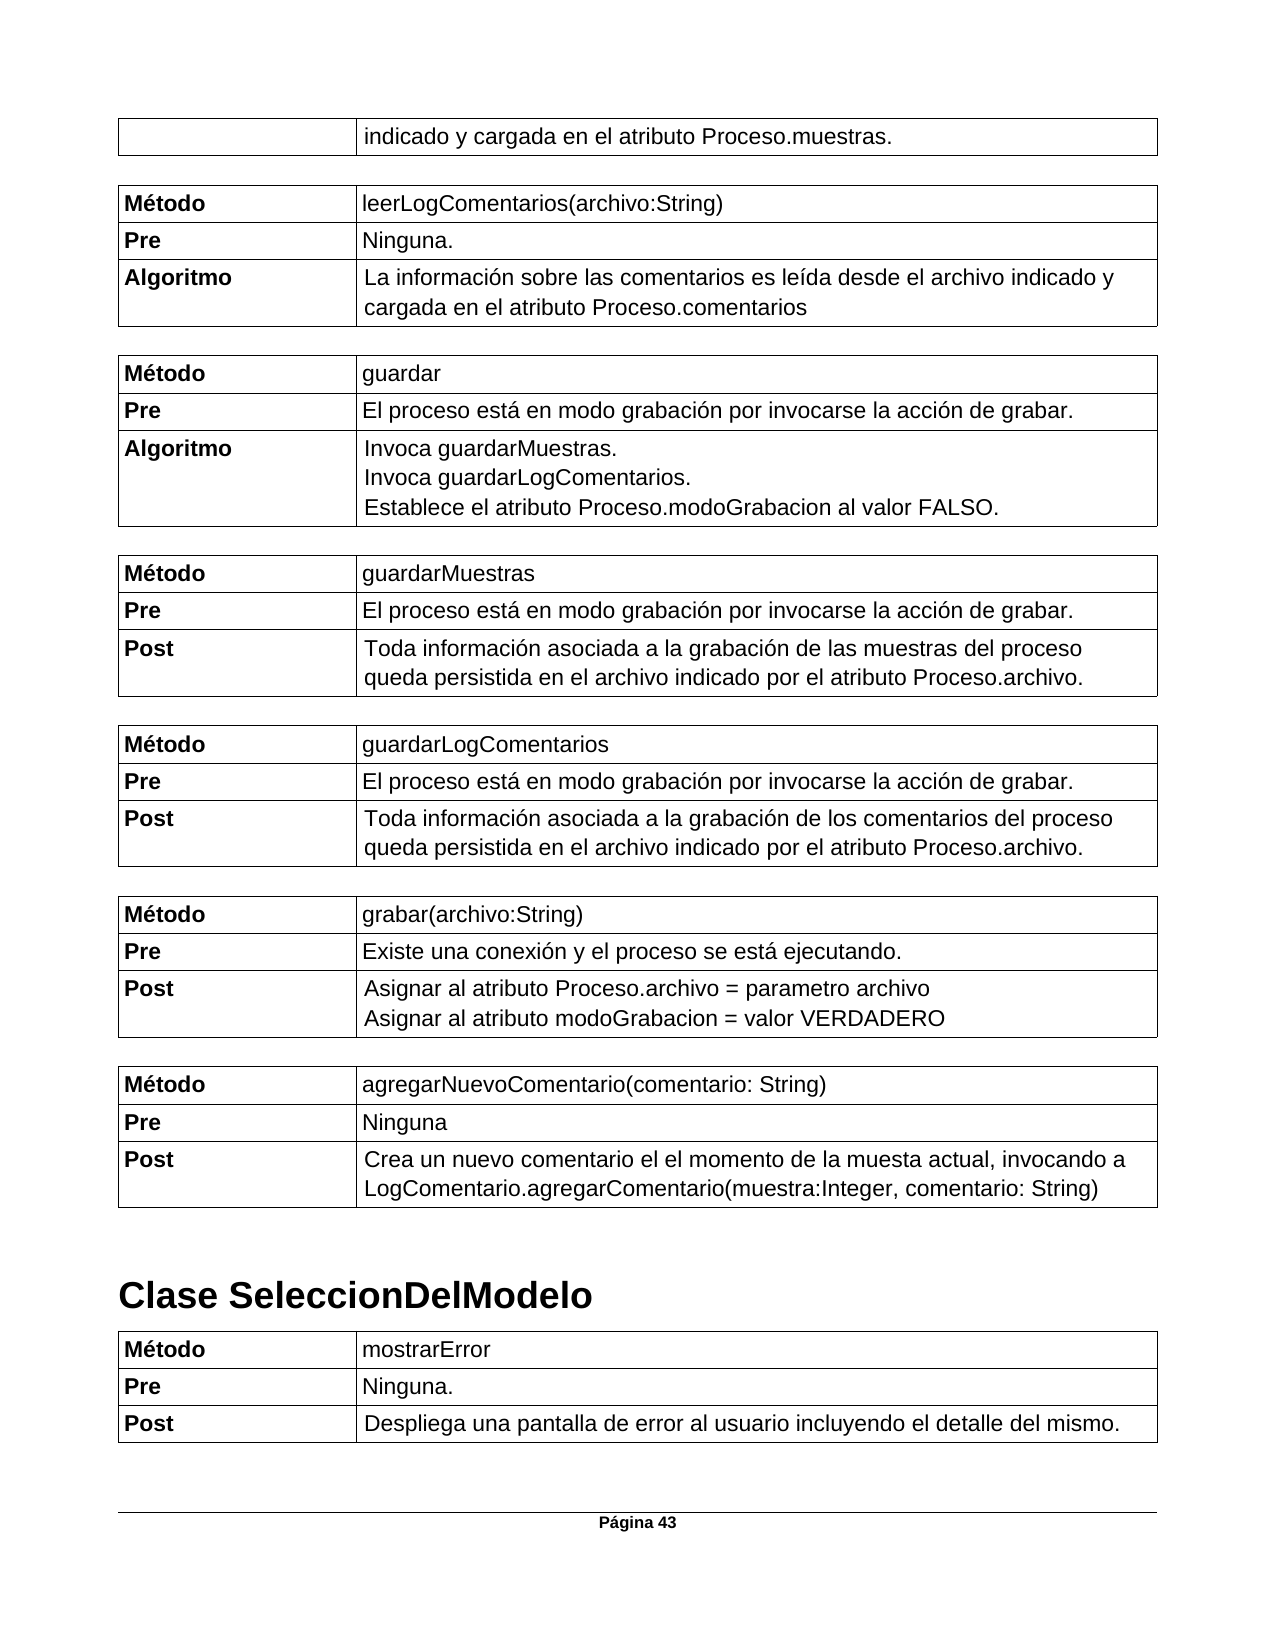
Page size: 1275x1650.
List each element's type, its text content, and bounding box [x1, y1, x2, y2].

table_cell Post [119, 630, 356, 696]
table_header Método [119, 726, 356, 763]
table_cell Toda información asociada a la grabación de las muestras del proceso queda persistida en el archivo indicado por el atributo Proceso.archivo. [357, 630, 1157, 696]
table_cell El proceso está en modo grabación por invocarse la acción de grabar. [357, 593, 1157, 629]
table_cell Ninguna. [357, 223, 1157, 259]
table_cell Pre [119, 1105, 356, 1141]
table_cell Pre [119, 223, 356, 259]
table_cell El proceso está en modo grabación por invocarse la acción de grabar. [357, 394, 1157, 429]
table_header Método [119, 356, 356, 392]
table_cell Asignar al atributo Proceso.archivo = parametro archivo Asignar al atributo modoGrabacion = valor VERDADERO [357, 971, 1157, 1037]
table_cell Post [119, 1142, 356, 1207]
table_header grabar(archivo:String) [357, 897, 1157, 933]
table_header leerLogComentarios(archivo:String) [357, 186, 1157, 222]
table_cell Invoca guardarMuestras. Invoca guardarLogComentarios. Establece el atributo Proceso.modoGrabacion al valor FALSO. [357, 431, 1157, 526]
table_cell Despliega una pantalla de error al usuario incluyendo el detalle del mismo. [357, 1406, 1157, 1442]
table_header guardarLogComentarios [357, 726, 1157, 763]
table_cell Ninguna. [357, 1369, 1157, 1405]
table_header mostrarError [357, 1332, 1157, 1368]
table_cell Post [119, 801, 356, 866]
table_cell Existe una conexión y el proceso se está ejecutando. [357, 934, 1157, 970]
table_header Método [119, 897, 356, 933]
table_cell Ninguna [357, 1105, 1157, 1141]
table_cell La información sobre las comentarios es leída desde el archivo indicado y cargada en el atributo Proceso.comentarios [357, 260, 1157, 326]
table_cell Toda información asociada a la grabación de los comentarios del proceso queda persistida en el archivo indicado por el atributo Proceso.archivo. [357, 801, 1157, 866]
table_cell Pre [119, 394, 356, 429]
table_header Método [119, 186, 356, 222]
table_cell Post [119, 1406, 356, 1442]
table_cell Pre [119, 593, 356, 629]
table_cell indicado y cargada en el atributo Proceso.muestras. [357, 119, 1157, 155]
table_header guardar [357, 356, 1157, 392]
table_cell El proceso está en modo grabación por invocarse la acción de grabar. [357, 764, 1157, 800]
subtitle Clase SeleccionDelModelo [118, 1274, 1157, 1316]
table_cell Crea un nuevo comentario el el momento de la muesta actual, invocando a LogComentario.agregarComentario(muestra:Integer, comentario: String) [357, 1142, 1157, 1207]
table_cell [119, 119, 356, 155]
table_header guardarMuestras [357, 556, 1157, 592]
table_cell Pre [119, 934, 356, 970]
table_header Método [119, 1332, 356, 1368]
table_header agregarNuevoComentario(comentario: String) [357, 1067, 1157, 1103]
table_header Método [119, 1067, 356, 1103]
table_cell Pre [119, 1369, 356, 1405]
table_header Método [119, 556, 356, 592]
table_cell Algoritmo [119, 431, 356, 526]
table_cell Post [119, 971, 356, 1037]
table_cell Pre [119, 764, 356, 800]
table_cell Algoritmo [119, 260, 356, 326]
